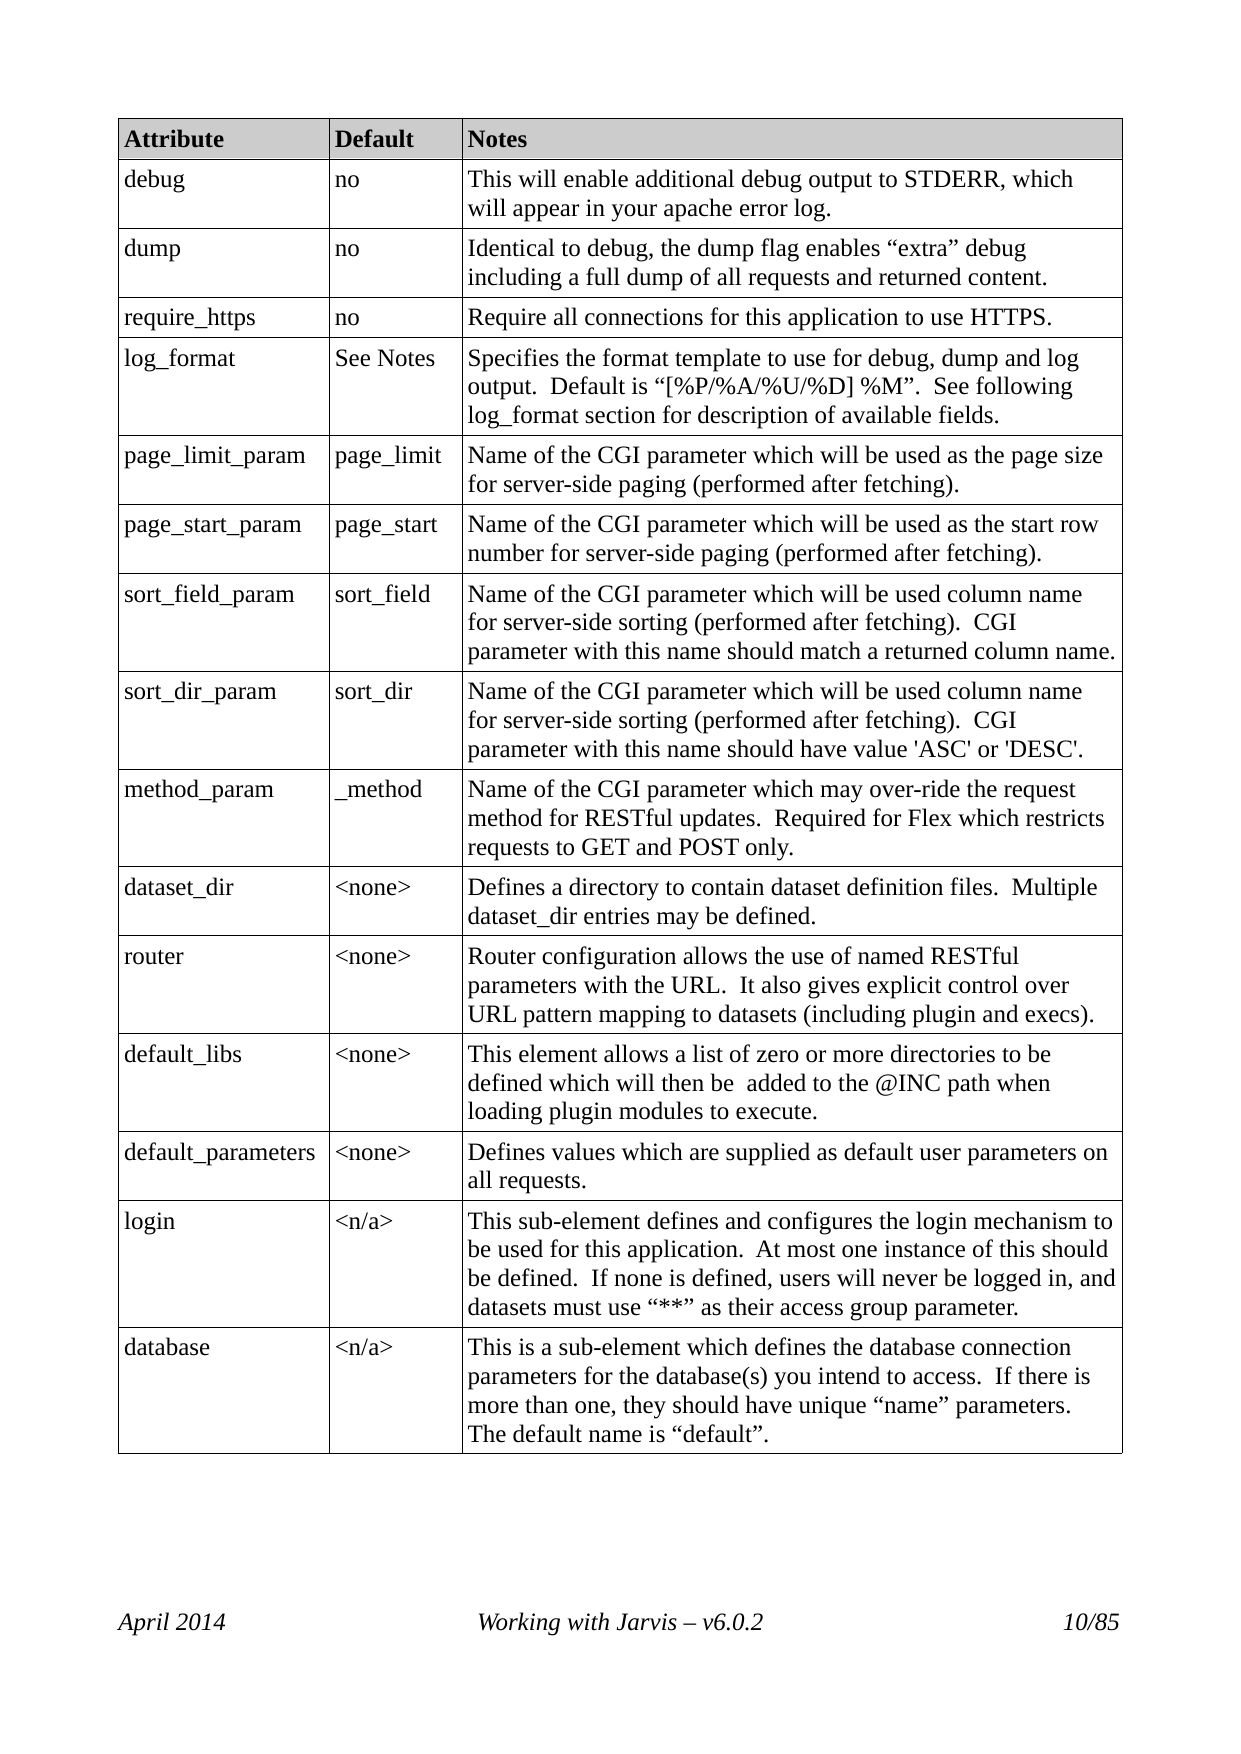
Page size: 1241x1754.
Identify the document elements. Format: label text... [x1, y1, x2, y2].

table_header Attribute [119, 119, 329, 158]
table_cell <none> [330, 936, 462, 1033]
table_cell page_start [330, 505, 462, 573]
table_header Default [330, 119, 462, 158]
table_cell dataset_dir [119, 867, 329, 935]
table_cell no [330, 160, 462, 227]
table_cell no [330, 298, 462, 337]
table_cell Name of the CGI parameter which will be used column name for server-side sorting (performed after fetching). CGI parameter with this name should match a returned column name. [463, 574, 1122, 671]
table_cell page_limit_param [119, 436, 329, 504]
table_cell Router configuration allows the use of named RESTful parameters with the URL. It also gives explicit control over URL pattern mapping to datasets (including plugin and execs). [463, 936, 1122, 1033]
table_cell sort_field_param [119, 574, 329, 671]
table_cell no [330, 229, 462, 297]
table_cell default_parameters [119, 1132, 329, 1200]
table_cell Specifies the format template to use for debug, dump and log output. Default is “[%P/%A/%U/%D] %M”. See following log_format section for description of available fields. [463, 338, 1122, 435]
table_cell <n/a> [330, 1328, 462, 1453]
table_cell Defines a directory to contain dataset definition files. Multiple dataset_dir entries may be defined. [463, 867, 1122, 935]
table_cell Name of the CGI parameter which will be used column name for server-side sorting (performed after fetching). CGI parameter with this name should have value 'ASC' or 'DESC'. [463, 672, 1122, 768]
table_cell Identical to debug, the dump flag enables “extra” debug including a full dump of all requests and returned content. [463, 229, 1122, 297]
table_cell <none> [330, 867, 462, 935]
table_cell See Notes [330, 338, 462, 435]
table_cell method_param [119, 770, 329, 866]
table_cell default_libs [119, 1034, 329, 1131]
table_cell router [119, 936, 329, 1033]
table_cell database [119, 1328, 329, 1453]
table_cell This sub-element defines and configures the login mechanism to be used for this application. At most one instance of this should be defined. If none is defined, users will never be logged in, and datasets must use “**” as their access group parameter. [463, 1201, 1122, 1327]
table_cell <n/a> [330, 1201, 462, 1327]
table_cell sort_dir_param [119, 672, 329, 768]
table_cell Name of the CGI parameter which will be used as the start row number for server-side paging (performed after fetching). [463, 505, 1122, 573]
table_cell sort_field [330, 574, 462, 671]
table_cell debug [119, 160, 329, 227]
table_cell <none> [330, 1132, 462, 1200]
table_cell _method [330, 770, 462, 866]
table_header Notes [463, 119, 1122, 158]
table_cell log_format [119, 338, 329, 435]
table_cell This element allows a list of zero or more directories to be defined which will then be added to the @INC path when loading plugin modules to execute. [463, 1034, 1122, 1131]
table_cell login [119, 1201, 329, 1327]
table_cell dump [119, 229, 329, 297]
table_cell page_limit [330, 436, 462, 504]
table_cell Name of the CGI parameter which will be used as the page size for server-side paging (performed after fetching). [463, 436, 1122, 504]
table_cell Require all connections for this application to use HTTPS. [463, 298, 1122, 337]
table_cell <none> [330, 1034, 462, 1131]
table_cell Defines values which are supplied as default user parameters on all requests. [463, 1132, 1122, 1200]
table_cell This will enable additional debug output to STDERR, which will appear in your apache error log. [463, 160, 1122, 227]
table_cell sort_dir [330, 672, 462, 768]
table_cell require_https [119, 298, 329, 337]
table_cell This is a sub-element which defines the database connection parameters for the database(s) you intend to access. If there is more than one, they should have unique “name” parameters. The default name is “default”. [463, 1328, 1122, 1453]
table_cell page_start_param [119, 505, 329, 573]
table_cell Name of the CGI parameter which may over-ride the request method for RESTful updates. Required for Flex which restricts requests to GET and POST only. [463, 770, 1122, 866]
